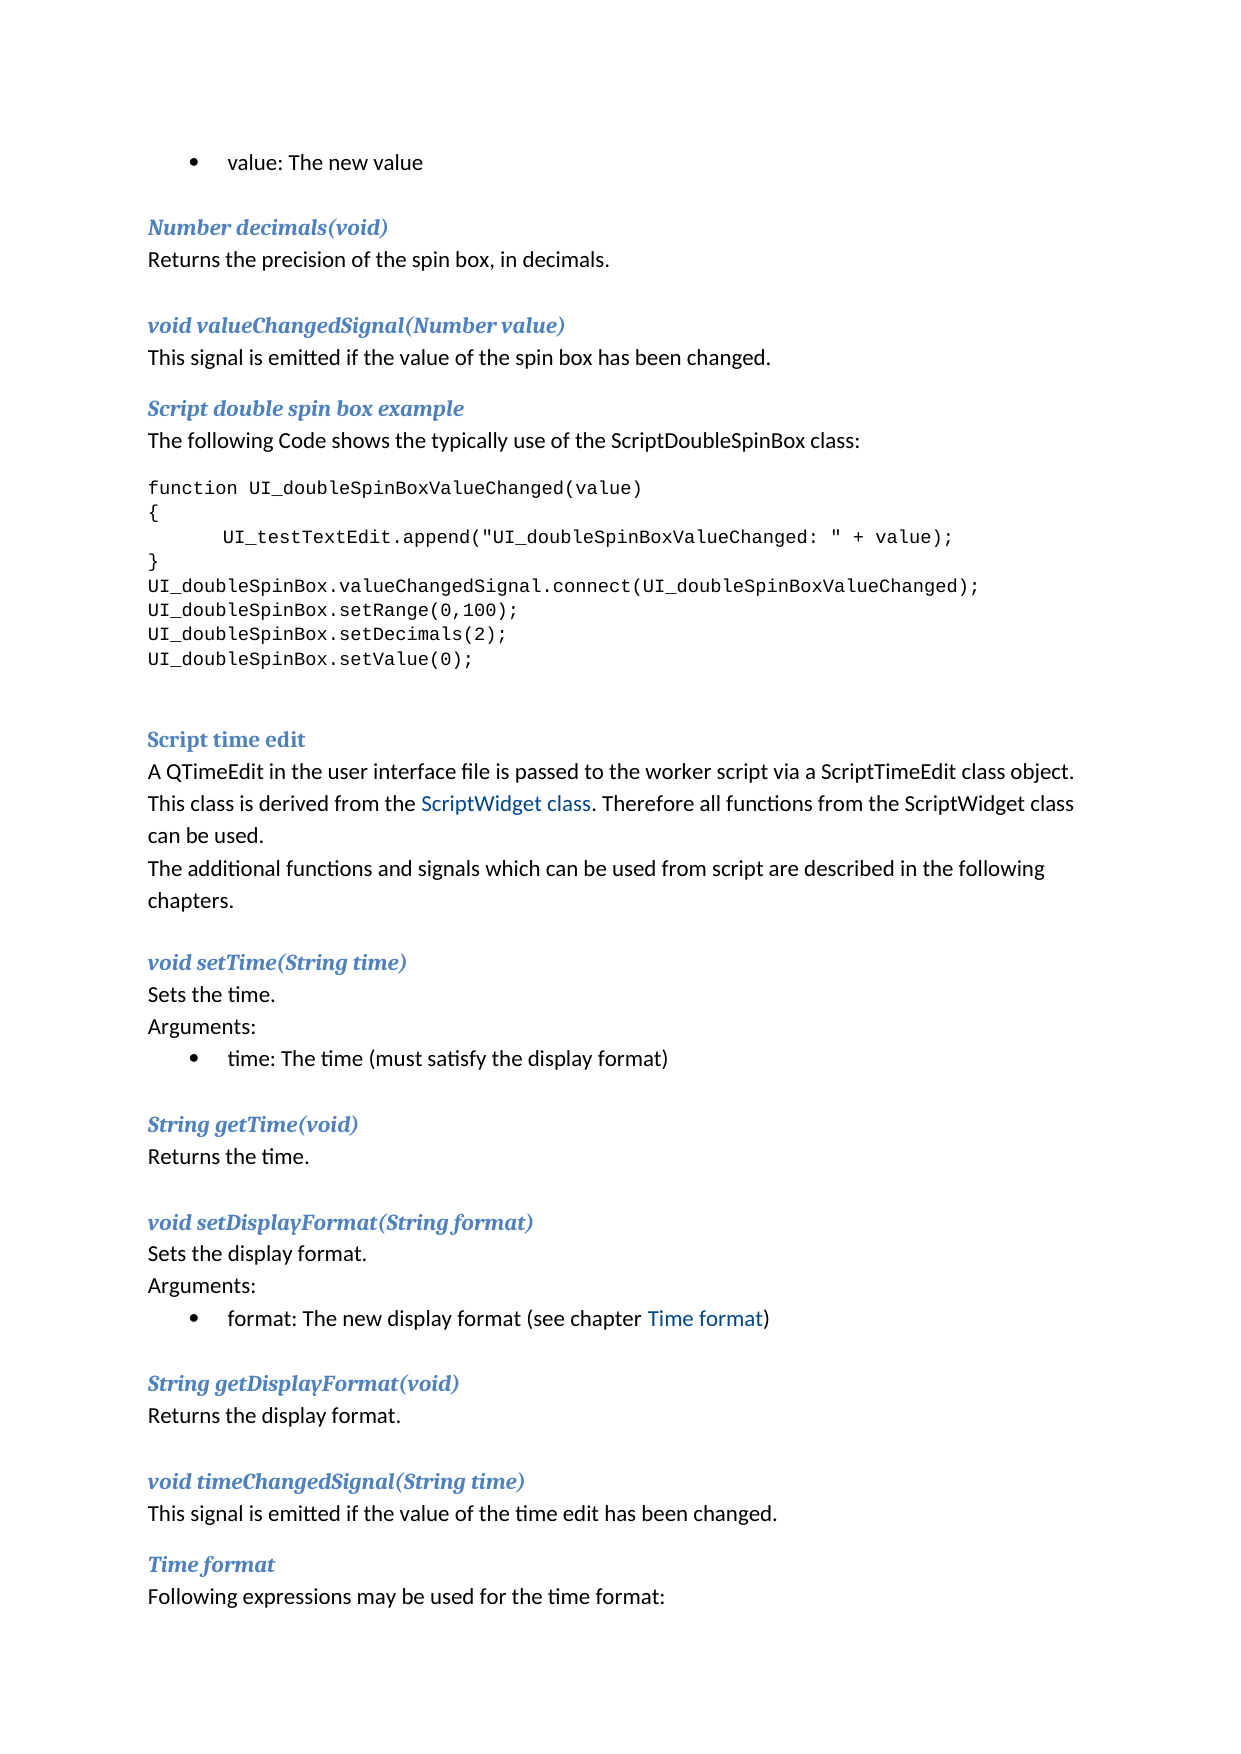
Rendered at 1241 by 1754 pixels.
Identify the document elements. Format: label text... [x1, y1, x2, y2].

text This signal is emitted if the value of the spin box has been changed. [148, 343, 1093, 371]
text } [148, 552, 1093, 573]
text Following expressions may be used for the time format: [148, 1582, 1093, 1610]
text This signal is emitted if the value of the time edit has been changed. [148, 1499, 1093, 1527]
text Returns the display format. [148, 1401, 1093, 1429]
text function UI_doubleSpinBoxValueChanged(value) [148, 479, 1093, 500]
text Arguments: [148, 1272, 1093, 1300]
list time: The time (must satisfy the display format) [190, 1044, 1093, 1072]
subtitle String getTime(void) [148, 1112, 1093, 1138]
text A QTimeEdit in the user interface file is passed to the worker script via a ScriptTimeEdit class object. [148, 757, 1093, 785]
list format: The new display format (see chapter Time format) [190, 1304, 1093, 1332]
subtitle void timeChangedSignal(String time) [148, 1469, 1093, 1495]
text Sets the time. [148, 980, 1093, 1008]
text UI_doubleSpinBox.setDecimals(2); [148, 625, 1093, 646]
list value: The new value [190, 148, 1093, 176]
subtitle Time format [148, 1552, 1093, 1578]
text UI_doubleSpinBox.valueChangedSignal.connect(UI_doubleSpinBoxValueChanged); [148, 576, 1093, 598]
subtitle Script time edit [148, 727, 1093, 753]
text { [148, 503, 1093, 524]
text Returns the time. [148, 1142, 1093, 1170]
subtitle void setTime(String time) [148, 950, 1093, 976]
subtitle Number decimals(void) [148, 215, 1093, 241]
subtitle Script double spin box example [148, 396, 1093, 422]
subtitle String getDisplayFormat(void) [148, 1371, 1093, 1397]
text UI_testTextEdit.append("UI_doubleSpinBoxValueChanged: " + value); [148, 528, 1093, 549]
text Returns the precision of the spin box, in decimals. [148, 245, 1093, 273]
text Arguments: [148, 1012, 1093, 1040]
text Sets the display format. [148, 1239, 1093, 1267]
text This class is derived from the ScriptWidget class. Therefore all functions from the ScriptWidget class can be used. [148, 789, 1093, 849]
text The additional functions and signals which can be used from script are described in the following chapters. [148, 854, 1093, 914]
text The following Code shows the typically use of the ScriptDoubleSpinBox class: [148, 426, 1093, 454]
text UI_doubleSpinBox.setValue(0); [148, 649, 1093, 671]
subtitle void valueChangedSignal(Number value) [148, 312, 1093, 339]
subtitle void setDisplayFormat(String format) [148, 1209, 1093, 1236]
text UI_doubleSpinBox.setRange(0,100); [148, 601, 1093, 622]
